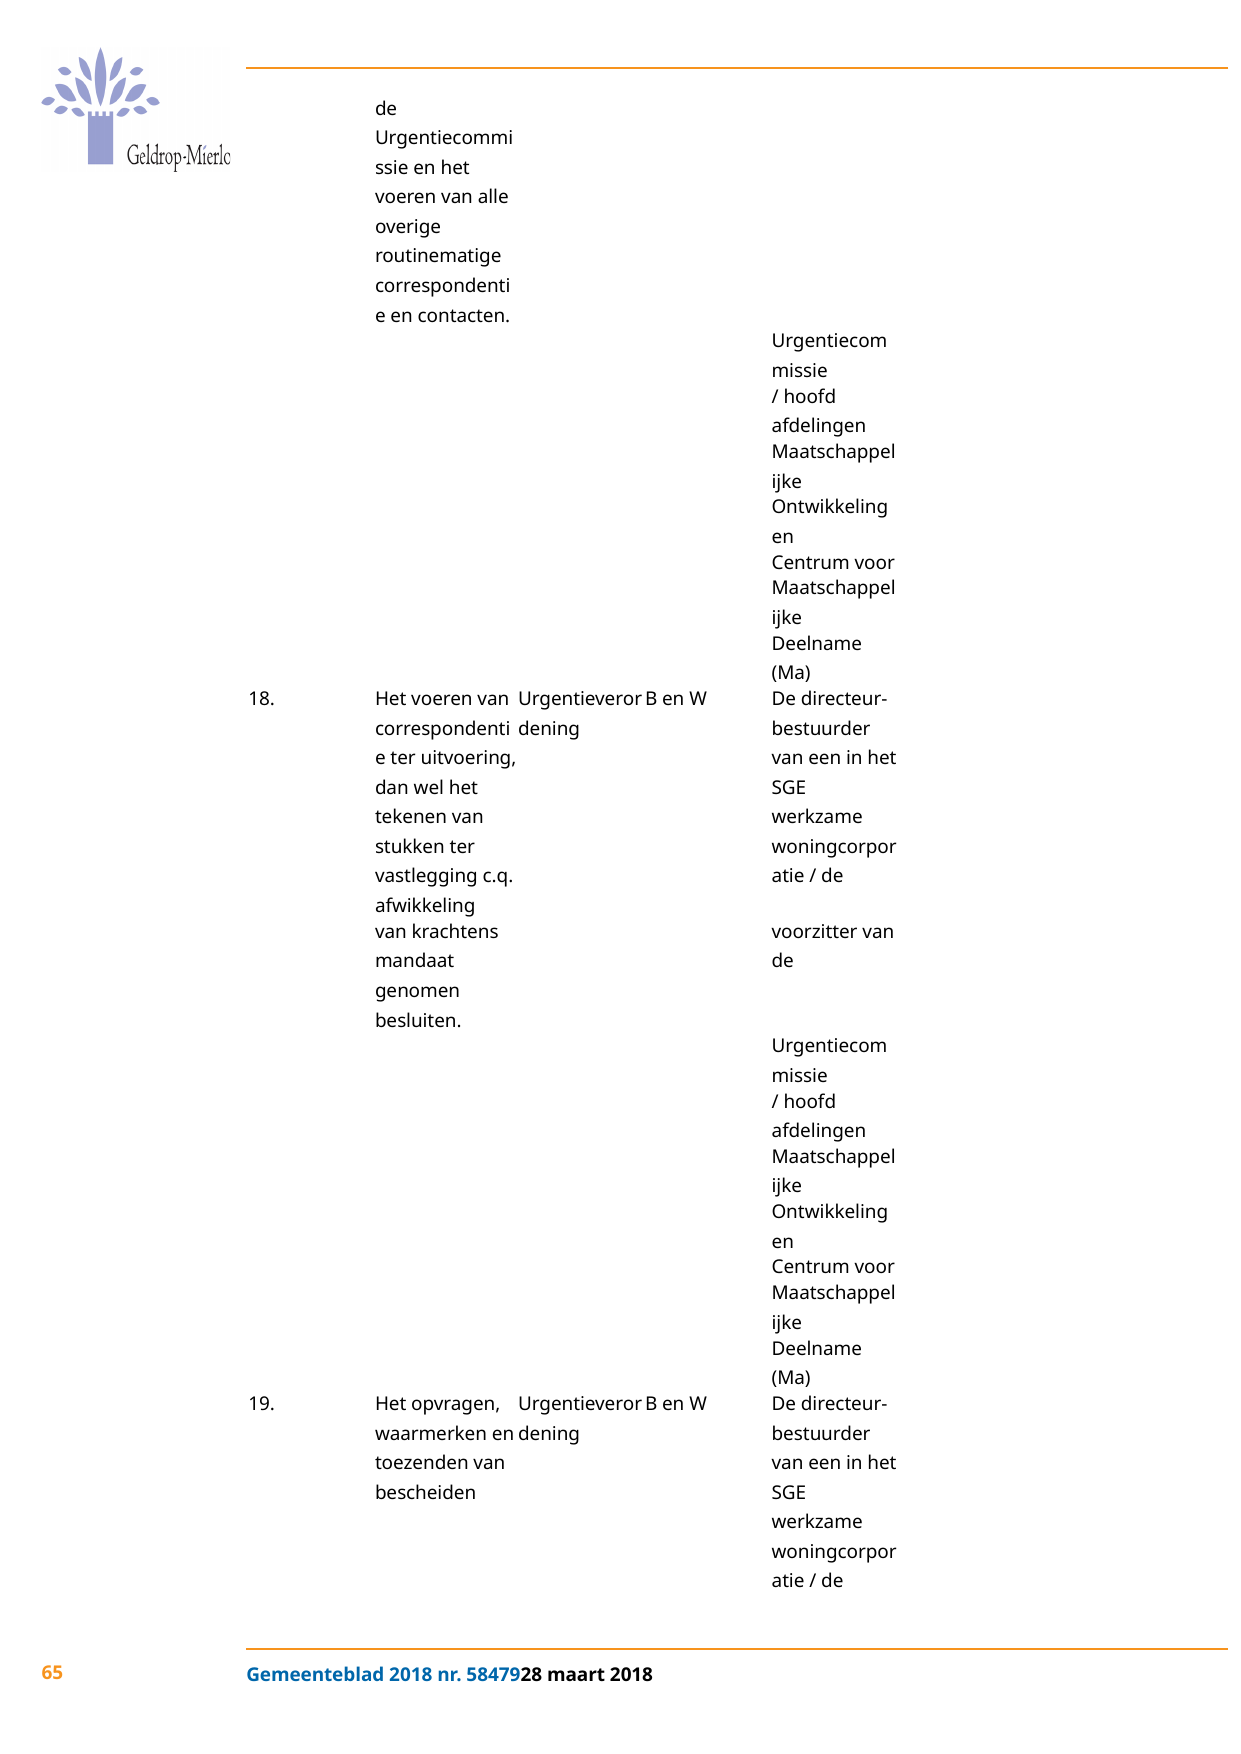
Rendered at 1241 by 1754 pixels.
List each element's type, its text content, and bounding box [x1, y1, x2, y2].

table_cell [645, 918, 771, 1032]
table_cell [518, 383, 645, 438]
table_cell [248, 549, 375, 574]
table_cell De directeur-bestuurder van een in het SGE werkzame woningcorporatie / de [771, 685, 898, 918]
table_cell [771, 95, 898, 328]
table_cell [518, 918, 645, 1032]
table_cell Het voeren van correspondentie ter uitvoering, dan wel het tekenen van stukken ter vastlegging c.q. afwikkeling [375, 685, 518, 918]
table_cell [1025, 494, 1152, 549]
table_cell [645, 328, 771, 383]
table_cell [645, 1280, 771, 1335]
table_cell [518, 1335, 645, 1390]
table_cell [898, 95, 1025, 328]
table_cell voorzitter van de [771, 918, 898, 1032]
table_cell [898, 494, 1025, 549]
table_cell [1025, 1335, 1152, 1390]
table_cell [1025, 1033, 1152, 1088]
table_cell [518, 494, 645, 549]
table_cell [248, 438, 375, 493]
table_cell [248, 494, 375, 549]
table_cell [1025, 383, 1152, 438]
table_cell [1025, 438, 1152, 493]
table_cell [898, 1033, 1025, 1088]
table_cell [1025, 1280, 1152, 1335]
table_cell Maatschappelijke [771, 575, 898, 630]
table_cell Urgentiecommissie [771, 328, 898, 383]
table_cell [375, 1088, 518, 1143]
table_cell [1025, 328, 1152, 383]
table_cell B en W [645, 685, 771, 918]
table_cell B en W [645, 1390, 771, 1593]
table_cell [248, 1254, 375, 1279]
table_cell [898, 328, 1025, 383]
table_cell Maatschappelijke [771, 1280, 898, 1335]
table_cell [375, 630, 518, 685]
table_cell Ontwikkeling en [771, 1199, 898, 1254]
table_cell [518, 438, 645, 493]
table_cell [645, 95, 771, 328]
table_cell [1025, 1254, 1152, 1279]
table_cell [375, 1335, 518, 1390]
table_cell [898, 630, 1025, 685]
table_cell [645, 1143, 771, 1198]
table_cell [898, 575, 1025, 630]
table_cell Maatschappelijke [771, 438, 898, 493]
table_cell [645, 575, 771, 630]
table_cell [518, 630, 645, 685]
table_cell [898, 1280, 1025, 1335]
table_cell [898, 1199, 1025, 1254]
table_cell Centrum voor [771, 549, 898, 574]
table_cell / hoofd afdelingen [771, 1088, 898, 1143]
table_cell [518, 549, 645, 574]
table_cell [1025, 1390, 1152, 1593]
table_cell [248, 1033, 375, 1088]
table_cell [518, 1280, 645, 1335]
table_cell [248, 95, 375, 328]
table_cell van krachtens mandaat genomen besluiten. [375, 918, 518, 1032]
table_cell [1025, 1088, 1152, 1143]
table_cell [375, 1254, 518, 1279]
table_cell Deelname (Ma) [771, 630, 898, 685]
table_cell [375, 1033, 518, 1088]
table_cell / hoofd afdelingen [771, 383, 898, 438]
table_cell [898, 1143, 1025, 1198]
table_cell [1025, 1143, 1152, 1198]
table_cell Het opvragen, waarmerken en toezenden van bescheiden [375, 1390, 518, 1593]
table_cell [898, 1390, 1025, 1593]
table_cell [248, 383, 375, 438]
table_cell [645, 549, 771, 574]
table_cell Ontwikkeling en [771, 494, 898, 549]
table_cell [645, 1088, 771, 1143]
table_cell [248, 1280, 375, 1335]
table_cell [645, 630, 771, 685]
table_cell [375, 549, 518, 574]
table_cell [375, 438, 518, 493]
table_cell [375, 1199, 518, 1254]
table_cell [518, 95, 645, 328]
table_cell Urgentiecommissie [771, 1033, 898, 1088]
table_cell de Urgentiecommissie en het voeren van alle overige routinematige correspondentie en contacten. [375, 95, 518, 328]
table_cell [645, 1033, 771, 1088]
table_cell [1025, 575, 1152, 630]
table_cell [645, 1335, 771, 1390]
table_cell [375, 494, 518, 549]
table_cell Centrum voor [771, 1254, 898, 1279]
table_cell [645, 494, 771, 549]
table_cell [518, 1033, 645, 1088]
table_cell [898, 438, 1025, 493]
table_cell Deelname (Ma) [771, 1335, 898, 1390]
table_cell [248, 1088, 375, 1143]
table_cell [1025, 95, 1152, 328]
picture [41, 47, 231, 172]
table_cell [898, 1335, 1025, 1390]
table_cell [1025, 918, 1152, 1032]
table_cell [518, 575, 645, 630]
table_cell De directeur-bestuurder van een in het SGE werkzame woningcorporatie / de [771, 1390, 898, 1593]
table_cell [645, 1254, 771, 1279]
table_cell [248, 1143, 375, 1198]
table_cell 19. [248, 1390, 375, 1593]
table_cell [248, 575, 375, 630]
table_cell [1025, 685, 1152, 918]
table_cell [518, 1199, 645, 1254]
table_cell [1025, 1199, 1152, 1254]
table_cell [645, 438, 771, 493]
table_cell [898, 383, 1025, 438]
table_cell [1025, 549, 1152, 574]
table_cell Maatschappelijke [771, 1143, 898, 1198]
table_cell [518, 328, 645, 383]
table_cell [898, 1254, 1025, 1279]
table_cell [898, 685, 1025, 918]
table_cell [645, 1199, 771, 1254]
table_cell [898, 1088, 1025, 1143]
table_cell [248, 630, 375, 685]
table_cell [375, 328, 518, 383]
table_cell [518, 1254, 645, 1279]
table_cell [248, 1199, 375, 1254]
table_cell [248, 918, 375, 1032]
table_cell [248, 1335, 375, 1390]
table_cell [645, 383, 771, 438]
table_cell [1025, 630, 1152, 685]
table_cell [518, 1088, 645, 1143]
table_cell [375, 1143, 518, 1198]
table_cell [898, 918, 1025, 1032]
table_cell [375, 383, 518, 438]
table_cell [898, 549, 1025, 574]
table_cell Urgentieverordening [518, 685, 645, 918]
table_cell [248, 328, 375, 383]
table_cell [518, 1143, 645, 1198]
table_cell 18. [248, 685, 375, 918]
table_cell [375, 1280, 518, 1335]
table_cell Urgentieverordening [518, 1390, 645, 1593]
table_cell [375, 575, 518, 630]
